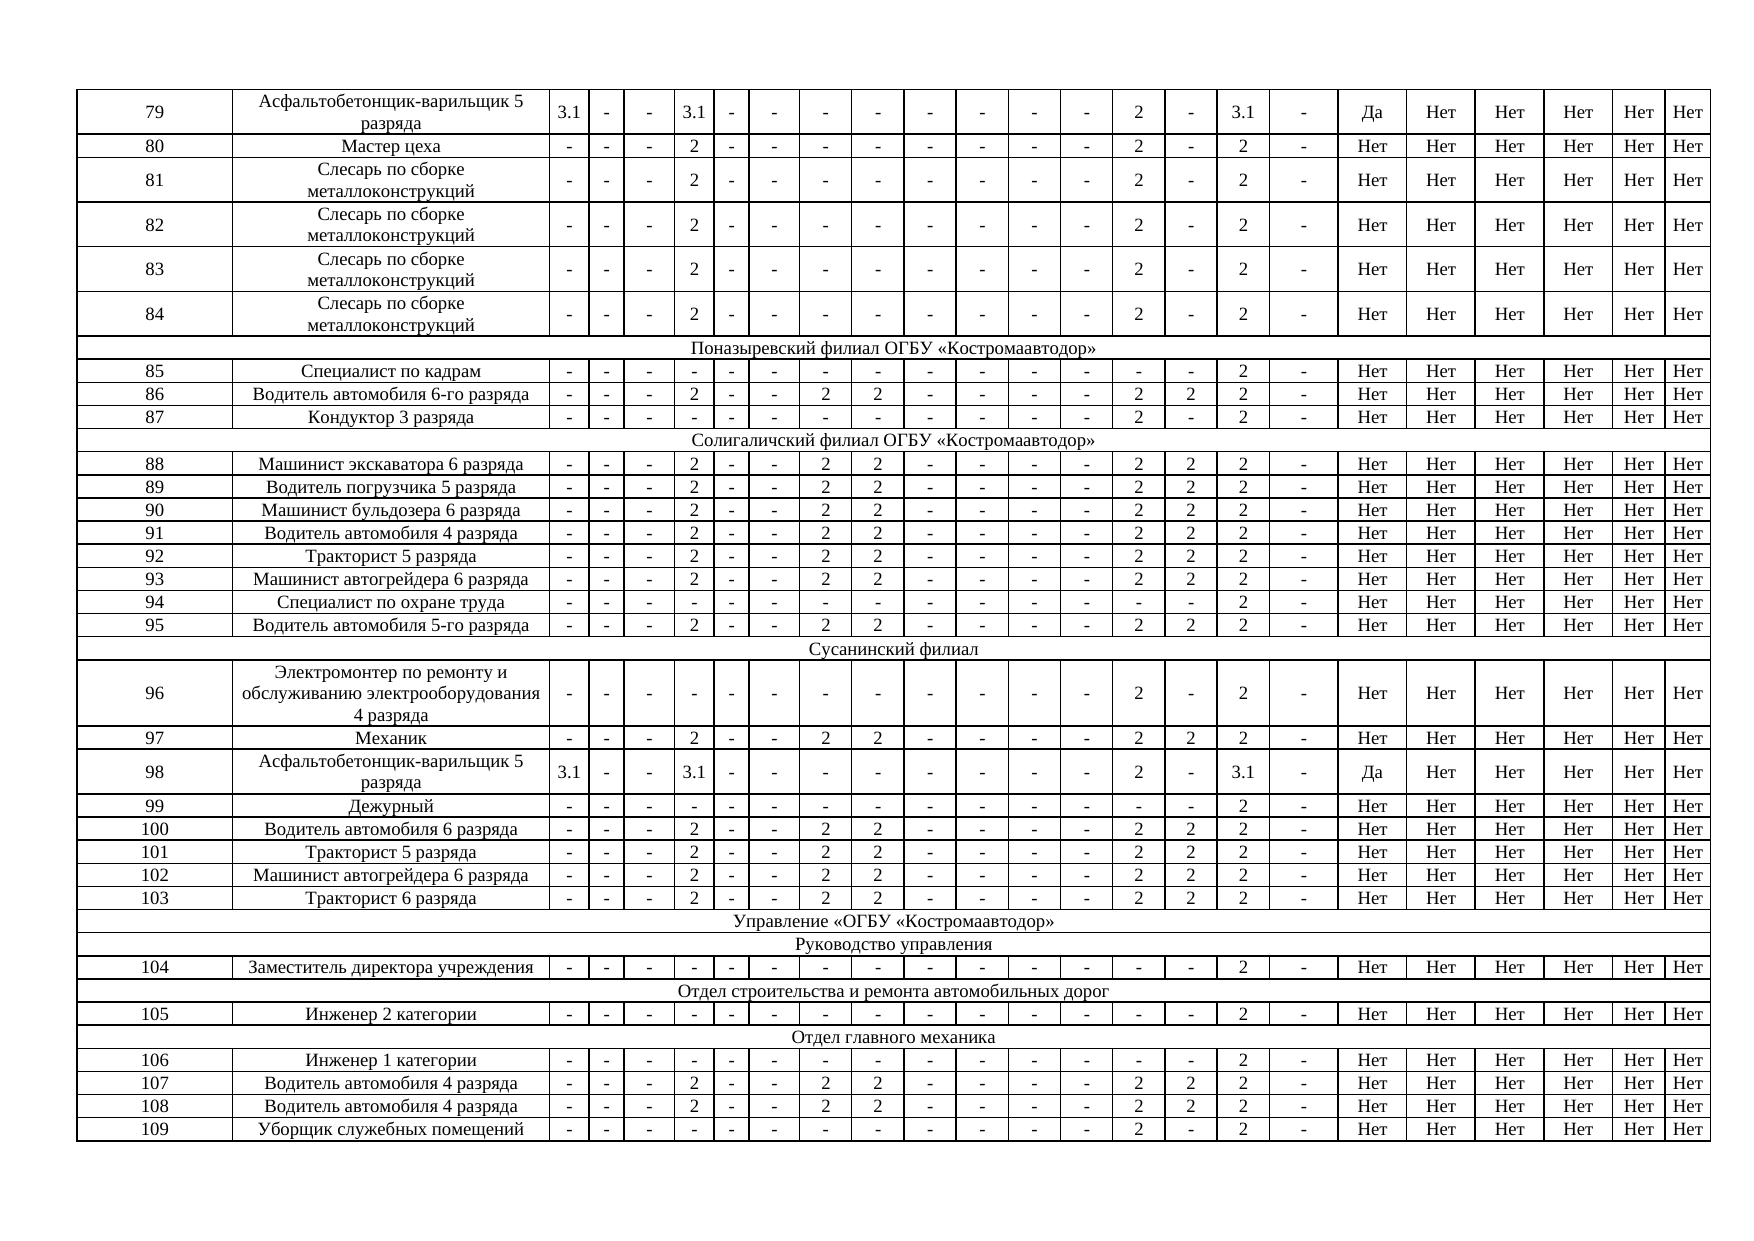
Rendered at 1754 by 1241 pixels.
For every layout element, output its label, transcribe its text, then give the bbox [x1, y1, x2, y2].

table_cell 95 [78, 614, 232, 636]
table_cell 2 [800, 614, 851, 636]
table_cell Нет [1666, 1118, 1710, 1140]
table_cell Нет [1407, 1118, 1474, 1140]
table_cell Нет [1613, 158, 1664, 201]
table_cell Нет [1666, 476, 1710, 497]
table_cell - [957, 406, 1008, 428]
table_cell - [590, 406, 623, 428]
table_cell - [750, 591, 799, 613]
table_cell Нет [1545, 795, 1612, 816]
table_cell - [957, 383, 1008, 404]
table_cell - [1061, 406, 1112, 428]
table_cell 90 [78, 499, 232, 520]
table_cell Нет [1476, 661, 1543, 725]
table_cell - [550, 661, 588, 725]
table_cell - [715, 795, 748, 816]
table_cell - [1009, 476, 1060, 497]
table_cell 2 [800, 818, 851, 839]
table_cell Нет [1407, 476, 1474, 497]
table_cell - [625, 360, 674, 381]
table_cell Нет [1476, 727, 1543, 748]
table_cell - [1009, 203, 1060, 246]
table_cell - [1009, 591, 1060, 613]
table_cell Нет [1613, 406, 1664, 428]
table_cell Нет [1476, 90, 1543, 133]
table_cell Нет [1545, 818, 1612, 839]
table_cell - [905, 591, 955, 613]
table_cell Нет [1666, 887, 1710, 909]
table_cell 2 [675, 841, 713, 862]
table_cell - [957, 864, 1008, 886]
table_cell - [550, 406, 588, 428]
table_cell Нет [1407, 406, 1474, 428]
table_cell Нет [1476, 360, 1543, 381]
table_cell Нет [1407, 383, 1474, 404]
table_cell Нет [1545, 406, 1612, 428]
table_cell Нет [1545, 247, 1612, 291]
table_cell 94 [78, 591, 232, 613]
table_cell 2 [800, 841, 851, 862]
table_cell - [1270, 750, 1337, 793]
table_cell 2 [852, 864, 903, 886]
table_cell 108 [78, 1095, 232, 1117]
table_cell - [750, 383, 799, 404]
table_cell - [800, 591, 851, 613]
table_cell Сусанинский филиал [78, 637, 1710, 659]
table_cell - [1166, 135, 1216, 156]
table_cell - [590, 135, 623, 156]
table_cell 2 [675, 614, 713, 636]
table_cell Нет [1407, 203, 1474, 246]
table_cell 102 [78, 864, 232, 886]
table_cell - [625, 841, 674, 862]
table_cell - [625, 158, 674, 201]
table_cell Нет [1407, 1049, 1474, 1071]
table_cell Нет [1545, 727, 1612, 748]
table_cell 2 [1166, 383, 1216, 404]
table_cell Нет [1613, 383, 1664, 404]
table_cell - [852, 247, 903, 291]
table_cell Нет [1613, 1072, 1664, 1094]
table_cell - [800, 750, 851, 793]
table_cell 2 [675, 1072, 713, 1094]
table_cell Нет [1613, 864, 1664, 886]
table_cell 98 [78, 750, 232, 793]
table_cell 2 [1113, 292, 1164, 335]
table_cell Нет [1476, 383, 1543, 404]
table_cell - [1166, 1049, 1216, 1071]
table_cell Асфальтобетонщик-варильщик 5 разряда [233, 90, 549, 133]
table_cell 2 [1218, 957, 1269, 978]
table_cell - [550, 727, 588, 748]
table_cell 2 [1113, 661, 1164, 725]
table_cell - [625, 247, 674, 291]
table_cell - [715, 818, 748, 839]
table_cell - [550, 135, 588, 156]
table_cell Нет [1339, 841, 1406, 862]
table_cell - [957, 452, 1008, 474]
table_cell Нет [1407, 452, 1474, 474]
table_cell Нет [1545, 90, 1612, 133]
table_cell Нет [1407, 1072, 1474, 1094]
table_cell Нет [1476, 841, 1543, 862]
table_cell Нет [1339, 545, 1406, 566]
table_cell 2 [1218, 591, 1269, 613]
table_cell Нет [1666, 957, 1710, 978]
table_cell Нет [1545, 1072, 1612, 1094]
table_cell Нет [1545, 360, 1612, 381]
table_cell 107 [78, 1072, 232, 1094]
table_cell - [590, 795, 623, 816]
table_cell - [1009, 750, 1060, 793]
table_cell Нет [1476, 476, 1543, 497]
table_cell Нет [1339, 727, 1406, 748]
table_cell - [1009, 1003, 1060, 1024]
table_cell - [1061, 135, 1112, 156]
table_cell Тракторист 6 разряда [233, 887, 549, 909]
table_cell - [750, 545, 799, 566]
table_cell - [1166, 591, 1216, 613]
table_cell Отдел строительства и ремонта автомобильных дорог [78, 980, 1710, 1001]
table_cell Нет [1666, 545, 1710, 566]
table_cell - [715, 750, 748, 793]
table_cell 2 [1218, 1072, 1269, 1094]
table_cell - [715, 1118, 748, 1140]
table_cell - [625, 1118, 674, 1140]
table_cell - [715, 614, 748, 636]
table_cell - [625, 887, 674, 909]
table_cell - [1270, 591, 1337, 613]
table_cell - [750, 90, 799, 133]
table_cell 2 [1166, 841, 1216, 862]
table_cell 2 [675, 499, 713, 520]
table_cell - [800, 957, 851, 978]
table_cell 2 [1218, 452, 1269, 474]
table_cell Нет [1476, 292, 1543, 335]
table_cell - [1061, 1049, 1112, 1071]
table_cell Слесарь по сборке металлоконструкций [233, 203, 549, 246]
table_cell - [750, 795, 799, 816]
table_cell - [1061, 383, 1112, 404]
table_cell - [1009, 292, 1060, 335]
table_cell Нет [1476, 499, 1543, 520]
table_cell Нет [1407, 1095, 1474, 1117]
table_cell - [1270, 1003, 1337, 1024]
table_cell Нет [1407, 522, 1474, 543]
table_cell - [550, 476, 588, 497]
table_cell - [1270, 203, 1337, 246]
table_cell 2 [1218, 864, 1269, 886]
table_cell - [625, 383, 674, 404]
table_cell - [1166, 795, 1216, 816]
table_cell - [800, 1003, 851, 1024]
table_cell - [1061, 499, 1112, 520]
table_cell Нет [1545, 135, 1612, 156]
table_cell - [750, 476, 799, 497]
table_cell 2 [1113, 1118, 1164, 1140]
table_cell Нет [1545, 292, 1612, 335]
table_cell - [1270, 568, 1337, 589]
table_cell - [1009, 158, 1060, 201]
table_cell - [957, 360, 1008, 381]
table_cell 100 [78, 818, 232, 839]
table_cell Нет [1613, 1003, 1664, 1024]
table_cell - [590, 864, 623, 886]
table_cell Нет [1666, 383, 1710, 404]
table_cell - [957, 957, 1008, 978]
table_cell - [957, 499, 1008, 520]
table_cell 2 [675, 818, 713, 839]
table_cell 101 [78, 841, 232, 862]
table_cell - [1009, 957, 1060, 978]
table_cell 2 [1218, 818, 1269, 839]
table_cell - [750, 247, 799, 291]
table_cell - [957, 1072, 1008, 1094]
table_cell Нет [1666, 614, 1710, 636]
table_cell - [550, 452, 588, 474]
table_cell Нет [1476, 864, 1543, 886]
table_cell - [590, 841, 623, 862]
table_cell - [625, 818, 674, 839]
table_cell - [1061, 522, 1112, 543]
table_cell 2 [800, 568, 851, 589]
table_cell Нет [1545, 841, 1612, 862]
table_cell Нет [1407, 158, 1474, 201]
table_cell Нет [1407, 135, 1474, 156]
table_cell Нет [1407, 957, 1474, 978]
table_cell 2 [1113, 864, 1164, 886]
table_cell - [550, 864, 588, 886]
table_cell - [1061, 90, 1112, 133]
table_cell - [800, 406, 851, 428]
table_cell - [852, 360, 903, 381]
table_cell 2 [1113, 727, 1164, 748]
table_cell - [905, 727, 955, 748]
table_cell Машинист экскаватора 6 разряда [233, 452, 549, 474]
table_cell - [1061, 864, 1112, 886]
table_cell - [715, 522, 748, 543]
table_cell 2 [1218, 887, 1269, 909]
table_cell - [625, 522, 674, 543]
table_cell - [715, 383, 748, 404]
table_cell - [800, 1049, 851, 1071]
table_cell Нет [1476, 568, 1543, 589]
table_cell Нет [1613, 957, 1664, 978]
table_cell - [590, 545, 623, 566]
table_cell Нет [1545, 383, 1612, 404]
table_cell Нет [1613, 247, 1664, 291]
table_cell - [550, 568, 588, 589]
table_cell - [905, 1072, 955, 1094]
table_cell - [800, 247, 851, 291]
table_cell Нет [1666, 90, 1710, 133]
table_cell - [1009, 818, 1060, 839]
table_cell 2 [800, 383, 851, 404]
table_cell - [590, 1072, 623, 1094]
table_cell Нет [1666, 727, 1710, 748]
table_cell - [625, 452, 674, 474]
table_cell - [590, 522, 623, 543]
table_cell 2 [675, 135, 713, 156]
table_cell Машинист автогрейдера 6 разряда [233, 568, 549, 589]
table_cell Нет [1476, 795, 1543, 816]
table_cell - [800, 1118, 851, 1140]
table_cell - [550, 292, 588, 335]
table_cell - [852, 158, 903, 201]
table_cell - [905, 158, 955, 201]
table_cell Нет [1545, 158, 1612, 201]
table_cell - [590, 727, 623, 748]
table_cell - [1009, 383, 1060, 404]
table_cell - [852, 750, 903, 793]
table_cell - [590, 247, 623, 291]
table_cell - [1009, 614, 1060, 636]
table_cell - [852, 795, 903, 816]
table_cell 2 [1218, 661, 1269, 725]
table_cell 2 [800, 864, 851, 886]
table_cell Нет [1613, 135, 1664, 156]
table_cell Нет [1545, 1049, 1612, 1071]
table_cell Нет [1666, 1072, 1710, 1094]
table_cell Нет [1407, 864, 1474, 886]
table_cell - [675, 795, 713, 816]
table_cell - [905, 1049, 955, 1071]
table_cell Инженер 2 категории [233, 1003, 549, 1024]
table_cell Нет [1545, 452, 1612, 474]
table_cell - [1270, 406, 1337, 428]
table_cell - [1061, 1003, 1112, 1024]
table_cell - [957, 795, 1008, 816]
table_cell Нет [1613, 750, 1664, 793]
table_cell - [905, 614, 955, 636]
table_cell 93 [78, 568, 232, 589]
table_cell - [750, 727, 799, 748]
table_cell Уборщик служебных помещений [233, 1118, 549, 1140]
table_cell Дежурный [233, 795, 549, 816]
table_cell - [1009, 1118, 1060, 1140]
table_cell 2 [852, 887, 903, 909]
table_cell - [590, 1095, 623, 1117]
table_cell - [957, 818, 1008, 839]
table_cell Нет [1339, 383, 1406, 404]
table_cell 2 [1166, 1072, 1216, 1094]
table_cell 2 [1113, 1072, 1164, 1094]
table_cell - [590, 1003, 623, 1024]
table_cell 2 [1218, 292, 1269, 335]
table_cell - [715, 360, 748, 381]
table_cell - [905, 406, 955, 428]
table_cell - [550, 795, 588, 816]
table_cell Водитель автомобиля 4 разряда [233, 522, 549, 543]
table_cell - [1009, 1049, 1060, 1071]
table_cell Нет [1339, 1095, 1406, 1117]
table_cell - [750, 499, 799, 520]
table_cell 83 [78, 247, 232, 291]
table_cell - [675, 406, 713, 428]
table_cell - [550, 1003, 588, 1024]
table_cell - [905, 1003, 955, 1024]
table_cell 2 [675, 247, 713, 291]
table_cell Нет [1545, 661, 1612, 725]
table_cell Нет [1476, 522, 1543, 543]
table_cell Нет [1666, 661, 1710, 725]
table_cell 86 [78, 383, 232, 404]
table_cell 2 [675, 383, 713, 404]
table_cell - [550, 614, 588, 636]
table_cell Нет [1666, 864, 1710, 886]
table_cell - [1009, 360, 1060, 381]
table_cell - [625, 476, 674, 497]
table_cell 2 [852, 499, 903, 520]
table_cell 2 [1113, 158, 1164, 201]
table_cell - [625, 957, 674, 978]
table_cell - [957, 1049, 1008, 1071]
table_cell - [1270, 957, 1337, 978]
table_cell - [1166, 90, 1216, 133]
table_cell - [1009, 887, 1060, 909]
table_cell Нет [1613, 1095, 1664, 1117]
table_cell Нет [1407, 292, 1474, 335]
table_cell - [750, 864, 799, 886]
table_cell - [625, 90, 674, 133]
table_cell - [905, 292, 955, 335]
table_cell - [1270, 795, 1337, 816]
table_cell - [1113, 1049, 1164, 1071]
table_cell Заместитель директора учреждения [233, 957, 549, 978]
table_cell - [800, 203, 851, 246]
table_cell Водитель автомобиля 6 разряда [233, 818, 549, 839]
table_cell Нет [1666, 1095, 1710, 1117]
table_cell Нет [1666, 499, 1710, 520]
table_cell Тракторист 5 разряда [233, 841, 549, 862]
table_cell 2 [800, 522, 851, 543]
table_cell Нет [1476, 1049, 1543, 1071]
table_cell Нет [1339, 1003, 1406, 1024]
table_cell - [625, 545, 674, 566]
table_cell 2 [1113, 203, 1164, 246]
table_cell Нет [1666, 203, 1710, 246]
table_cell 2 [1113, 1095, 1164, 1117]
table_cell - [590, 568, 623, 589]
table_cell Нет [1407, 841, 1474, 862]
table_cell - [852, 90, 903, 133]
table_cell - [715, 568, 748, 589]
table_cell 106 [78, 1049, 232, 1071]
table_cell - [715, 499, 748, 520]
table_cell - [1166, 360, 1216, 381]
table_cell 2 [1218, 360, 1269, 381]
table_cell 109 [78, 1118, 232, 1140]
table_cell - [1113, 591, 1164, 613]
table_cell Нет [1545, 750, 1612, 793]
table_cell - [675, 1118, 713, 1140]
table_cell - [800, 135, 851, 156]
table_cell Нет [1666, 841, 1710, 862]
table_cell 2 [675, 727, 713, 748]
table_cell - [1061, 887, 1112, 909]
table_cell - [715, 158, 748, 201]
table_cell - [1113, 957, 1164, 978]
table_cell 84 [78, 292, 232, 335]
table_cell - [905, 452, 955, 474]
table_cell - [750, 818, 799, 839]
table_cell - [905, 360, 955, 381]
table_cell Тракторист 5 разряда [233, 545, 549, 566]
table_cell - [852, 957, 903, 978]
table_cell - [750, 406, 799, 428]
table_cell - [550, 1072, 588, 1094]
table_cell - [590, 614, 623, 636]
table_cell - [957, 1003, 1008, 1024]
table_cell - [1270, 1072, 1337, 1094]
table_cell 2 [852, 383, 903, 404]
table_cell - [852, 406, 903, 428]
table_cell - [715, 1003, 748, 1024]
table_cell Нет [1666, 158, 1710, 201]
table_cell Специалист по охране труда [233, 591, 549, 613]
table_cell - [750, 1118, 799, 1140]
table_cell Нет [1476, 545, 1543, 566]
table_cell - [550, 887, 588, 909]
table_cell Нет [1666, 1003, 1710, 1024]
table_cell - [852, 1049, 903, 1071]
table_cell 2 [1218, 727, 1269, 748]
table_cell - [625, 135, 674, 156]
table_cell Водитель погрузчика 5 разряда [233, 476, 549, 497]
table_cell 3.1 [550, 90, 588, 133]
table_cell - [715, 476, 748, 497]
table_cell - [1270, 1095, 1337, 1117]
table_cell 2 [852, 614, 903, 636]
table_cell Нет [1339, 957, 1406, 978]
table_cell 2 [675, 292, 713, 335]
table_cell - [715, 1095, 748, 1117]
table_cell - [905, 476, 955, 497]
table_cell 2 [1218, 476, 1269, 497]
table_cell Водитель автомобиля 4 разряда [233, 1072, 549, 1094]
table_cell 2 [1166, 476, 1216, 497]
table_cell - [750, 360, 799, 381]
table_cell - [590, 957, 623, 978]
table_cell Нет [1666, 568, 1710, 589]
table_cell - [905, 957, 955, 978]
table_cell - [590, 1118, 623, 1140]
table_cell 2 [675, 568, 713, 589]
table_cell - [625, 795, 674, 816]
table_cell Слесарь по сборке металлоконструкций [233, 292, 549, 335]
table_cell Машинист автогрейдера 6 разряда [233, 864, 549, 886]
table_cell 2 [852, 727, 903, 748]
table_cell - [715, 292, 748, 335]
table_cell - [800, 360, 851, 381]
table_cell Нет [1407, 727, 1474, 748]
table_cell Нет [1476, 750, 1543, 793]
table_cell 3.1 [550, 750, 588, 793]
table_cell Нет [1339, 1118, 1406, 1140]
table_cell - [852, 591, 903, 613]
table_cell - [905, 1095, 955, 1117]
table_cell Да [1339, 750, 1406, 793]
table_cell - [550, 591, 588, 613]
table_cell Нет [1613, 499, 1664, 520]
table_cell - [957, 247, 1008, 291]
table_cell - [590, 158, 623, 201]
table_cell 2 [1218, 1095, 1269, 1117]
table_cell Нет [1339, 1049, 1406, 1071]
table_cell Нет [1545, 545, 1612, 566]
table_cell 2 [800, 887, 851, 909]
table_cell 2 [1218, 203, 1269, 246]
table_cell - [1270, 887, 1337, 909]
table_cell - [1061, 795, 1112, 816]
table_cell - [590, 383, 623, 404]
table_cell - [1270, 818, 1337, 839]
table_cell - [1061, 568, 1112, 589]
table_cell 87 [78, 406, 232, 428]
table_cell Нет [1545, 864, 1612, 886]
table_cell - [590, 292, 623, 335]
table_cell Нет [1545, 887, 1612, 909]
table_cell - [750, 158, 799, 201]
table_cell - [1061, 1118, 1112, 1140]
table_cell Нет [1339, 476, 1406, 497]
table_cell - [957, 614, 1008, 636]
table_cell Нет [1407, 795, 1474, 816]
table_cell Управление «ОГБУ «Костромаавтодор» [78, 910, 1710, 932]
table_cell - [1061, 591, 1112, 613]
table_cell Механик [233, 727, 549, 748]
table_cell - [1061, 614, 1112, 636]
table_cell - [590, 499, 623, 520]
table_cell - [852, 1003, 903, 1024]
table_cell - [550, 841, 588, 862]
table_cell 2 [1113, 406, 1164, 428]
table_cell 2 [852, 1095, 903, 1117]
table_cell - [590, 1049, 623, 1071]
table_cell Нет [1339, 360, 1406, 381]
table_cell - [852, 1118, 903, 1140]
table_cell - [550, 383, 588, 404]
table_cell - [715, 661, 748, 725]
table_cell 2 [852, 841, 903, 862]
table_cell 82 [78, 203, 232, 246]
table_cell 92 [78, 545, 232, 566]
table_cell 2 [852, 545, 903, 566]
table_cell Нет [1666, 247, 1710, 291]
table_cell Нет [1666, 750, 1710, 793]
table_cell - [590, 750, 623, 793]
table_cell - [800, 795, 851, 816]
table_cell 2 [675, 452, 713, 474]
table_cell Нет [1339, 135, 1406, 156]
table_cell 2 [1218, 841, 1269, 862]
table_cell - [852, 203, 903, 246]
table_cell - [590, 476, 623, 497]
table_cell 2 [1218, 545, 1269, 566]
table_cell - [715, 135, 748, 156]
table_cell Нет [1613, 818, 1664, 839]
table_cell - [1009, 90, 1060, 133]
table_cell - [1166, 1003, 1216, 1024]
table_cell - [957, 1095, 1008, 1117]
table_cell - [715, 545, 748, 566]
table_cell - [750, 957, 799, 978]
table_cell 2 [1218, 499, 1269, 520]
table_cell Водитель автомобиля 6-го разряда [233, 383, 549, 404]
table_cell Нет [1613, 545, 1664, 566]
table_cell - [1270, 292, 1337, 335]
table_cell - [1270, 90, 1337, 133]
table_cell - [1270, 360, 1337, 381]
table_cell 2 [1218, 614, 1269, 636]
table_cell 2 [1218, 568, 1269, 589]
table_cell - [750, 1095, 799, 1117]
table_cell 2 [1218, 795, 1269, 816]
table_cell - [957, 661, 1008, 725]
table_cell Нет [1613, 522, 1664, 543]
table_cell - [905, 750, 955, 793]
table_cell Нет [1613, 614, 1664, 636]
table_cell - [625, 292, 674, 335]
table_cell Нет [1476, 452, 1543, 474]
table_cell - [905, 864, 955, 886]
table_cell Руководство управления [78, 933, 1710, 955]
table_cell Нет [1613, 90, 1664, 133]
table_cell - [1270, 864, 1337, 886]
table_cell - [550, 522, 588, 543]
table_cell Нет [1545, 568, 1612, 589]
table_cell - [1270, 499, 1337, 520]
table_cell - [1061, 545, 1112, 566]
table_cell Нет [1613, 795, 1664, 816]
table_cell - [675, 957, 713, 978]
table_cell - [957, 750, 1008, 793]
table_cell 80 [78, 135, 232, 156]
table_cell - [1270, 661, 1337, 725]
table_cell - [590, 360, 623, 381]
table_cell Нет [1407, 90, 1474, 133]
table_cell - [1166, 247, 1216, 291]
table_cell Мастер цеха [233, 135, 549, 156]
table_cell Нет [1339, 795, 1406, 816]
table_cell - [1270, 727, 1337, 748]
table_cell 2 [1113, 545, 1164, 566]
table_cell 2 [1218, 383, 1269, 404]
table_cell 2 [1113, 522, 1164, 543]
table_cell 3.1 [1218, 90, 1269, 133]
table_cell - [905, 841, 955, 862]
table_cell - [1061, 360, 1112, 381]
table_cell 2 [675, 545, 713, 566]
table_cell - [1061, 247, 1112, 291]
table_cell - [1009, 135, 1060, 156]
table_cell Нет [1407, 247, 1474, 291]
table_cell 2 [852, 568, 903, 589]
table_cell Нет [1613, 203, 1664, 246]
table_cell 2 [675, 864, 713, 886]
table_cell - [1270, 452, 1337, 474]
table_cell - [957, 522, 1008, 543]
table_cell - [550, 1049, 588, 1071]
table_cell Нет [1613, 476, 1664, 497]
table_cell - [1061, 1095, 1112, 1117]
table_cell - [1113, 360, 1164, 381]
table_cell - [590, 203, 623, 246]
table_cell - [1061, 1072, 1112, 1094]
table_cell - [1009, 841, 1060, 862]
table_cell 2 [1218, 158, 1269, 201]
table_cell - [1009, 406, 1060, 428]
table_cell - [675, 661, 713, 725]
table_cell 2 [1218, 522, 1269, 543]
table_cell 88 [78, 452, 232, 474]
table_cell 2 [1166, 568, 1216, 589]
table_cell 2 [1218, 1049, 1269, 1071]
table_cell Нет [1476, 887, 1543, 909]
table_cell 2 [1113, 841, 1164, 862]
table_cell - [715, 887, 748, 909]
table_cell - [800, 158, 851, 201]
table_cell 2 [675, 203, 713, 246]
table_cell Нет [1339, 203, 1406, 246]
table_cell 91 [78, 522, 232, 543]
table_cell Нет [1545, 499, 1612, 520]
table_cell 2 [1166, 452, 1216, 474]
table_cell 81 [78, 158, 232, 201]
table_cell Нет [1339, 818, 1406, 839]
table_cell - [715, 957, 748, 978]
table_cell Нет [1339, 158, 1406, 201]
table_cell 2 [1218, 1003, 1269, 1024]
table_cell 2 [1166, 864, 1216, 886]
table_cell Нет [1666, 360, 1710, 381]
table_cell 2 [800, 727, 851, 748]
table_cell - [550, 499, 588, 520]
table_cell 2 [800, 1072, 851, 1094]
table_cell - [625, 614, 674, 636]
table_cell 2 [852, 476, 903, 497]
table_cell Нет [1545, 476, 1612, 497]
table_cell - [1061, 452, 1112, 474]
table_cell - [590, 90, 623, 133]
table_cell 79 [78, 90, 232, 133]
table_cell 97 [78, 727, 232, 748]
table_cell - [750, 135, 799, 156]
table_cell - [625, 750, 674, 793]
table_cell - [1166, 158, 1216, 201]
table_cell - [1009, 661, 1060, 725]
table_cell Инженер 1 категории [233, 1049, 549, 1071]
table_cell - [957, 727, 1008, 748]
table_cell Нет [1613, 452, 1664, 474]
table_cell - [1009, 795, 1060, 816]
table_cell - [1166, 292, 1216, 335]
table_cell - [625, 591, 674, 613]
table_cell - [715, 591, 748, 613]
table_cell - [750, 522, 799, 543]
table_cell Нет [1476, 1095, 1543, 1117]
table_cell Нет [1476, 1003, 1543, 1024]
table_cell - [1061, 292, 1112, 335]
table_cell 2 [675, 1095, 713, 1117]
table_cell Нет [1666, 452, 1710, 474]
table_cell Машинист бульдозера 6 разряда [233, 499, 549, 520]
table_cell Нет [1613, 292, 1664, 335]
table_cell - [957, 591, 1008, 613]
table_cell 2 [800, 1095, 851, 1117]
table_cell - [800, 90, 851, 133]
table_cell 2 [1166, 818, 1216, 839]
table_cell Нет [1407, 661, 1474, 725]
table_cell Водитель автомобиля 5-го разряда [233, 614, 549, 636]
table_cell - [550, 545, 588, 566]
table_cell - [550, 158, 588, 201]
table_cell Нет [1339, 568, 1406, 589]
table_cell 2 [675, 522, 713, 543]
table_cell - [905, 499, 955, 520]
table_cell Нет [1476, 406, 1543, 428]
table_cell Нет [1476, 135, 1543, 156]
table_cell Нет [1666, 522, 1710, 543]
table_cell - [675, 1049, 713, 1071]
table_cell - [1270, 841, 1337, 862]
table_cell 103 [78, 887, 232, 909]
table_cell 2 [852, 452, 903, 474]
table_cell 2 [1113, 383, 1164, 404]
table_cell - [905, 887, 955, 909]
table_cell - [1166, 1118, 1216, 1140]
table_cell - [1009, 522, 1060, 543]
table_cell - [715, 203, 748, 246]
table_cell Асфальтобетонщик-варильщик 5 разряда [233, 750, 549, 793]
table_cell Нет [1476, 818, 1543, 839]
table_cell Нет [1476, 247, 1543, 291]
table_cell 2 [1218, 406, 1269, 428]
table_cell - [852, 135, 903, 156]
table_cell - [1270, 522, 1337, 543]
table_cell 2 [852, 818, 903, 839]
table_cell - [1009, 499, 1060, 520]
table_cell Слесарь по сборке металлоконструкций [233, 158, 549, 201]
table_cell Слесарь по сборке металлоконструкций [233, 247, 549, 291]
table_cell Нет [1666, 1049, 1710, 1071]
table_cell 2 [1113, 476, 1164, 497]
table_cell Нет [1666, 795, 1710, 816]
table_cell - [905, 135, 955, 156]
table_cell Нет [1545, 614, 1612, 636]
table_cell Нет [1476, 957, 1543, 978]
table_cell - [675, 360, 713, 381]
table_cell - [625, 499, 674, 520]
table_cell - [750, 292, 799, 335]
table_cell - [1061, 750, 1112, 793]
table_cell 104 [78, 957, 232, 978]
table_cell - [715, 841, 748, 862]
table_cell - [715, 1049, 748, 1071]
table_cell 89 [78, 476, 232, 497]
table_cell - [1009, 452, 1060, 474]
table_cell - [625, 727, 674, 748]
table_cell Нет [1407, 887, 1474, 909]
table_cell - [590, 887, 623, 909]
table_cell 2 [1218, 135, 1269, 156]
table_cell - [1270, 476, 1337, 497]
table_cell 85 [78, 360, 232, 381]
table_cell Специалист по кадрам [233, 360, 549, 381]
table_cell - [675, 1003, 713, 1024]
table_cell - [1113, 1003, 1164, 1024]
table_cell - [750, 568, 799, 589]
table_cell Нет [1339, 591, 1406, 613]
table_cell - [905, 203, 955, 246]
table_cell - [1009, 1095, 1060, 1117]
table_cell Нет [1476, 1072, 1543, 1094]
table_cell Нет [1666, 135, 1710, 156]
table_cell Нет [1407, 1003, 1474, 1024]
table_cell - [1009, 247, 1060, 291]
table_cell Нет [1407, 591, 1474, 613]
table_cell - [750, 1003, 799, 1024]
table_cell - [1270, 545, 1337, 566]
table_cell 2 [1166, 614, 1216, 636]
table_cell - [550, 203, 588, 246]
table_cell Нет [1407, 568, 1474, 589]
table_cell - [625, 1072, 674, 1094]
table_cell Кондуктор 3 разряда [233, 406, 549, 428]
table_cell 2 [1113, 750, 1164, 793]
table_cell Нет [1339, 406, 1406, 428]
table_cell - [905, 818, 955, 839]
table_cell - [550, 247, 588, 291]
table_cell 2 [852, 1072, 903, 1094]
table_cell - [715, 90, 748, 133]
table_cell Нет [1666, 292, 1710, 335]
table_cell - [750, 750, 799, 793]
table_cell Нет [1545, 591, 1612, 613]
table_cell - [715, 1072, 748, 1094]
table_cell - [550, 1118, 588, 1140]
table_cell 2 [800, 476, 851, 497]
table_cell - [1061, 957, 1112, 978]
table_cell - [1009, 545, 1060, 566]
table_cell 2 [675, 158, 713, 201]
table_cell Нет [1339, 499, 1406, 520]
table_cell - [550, 360, 588, 381]
table_cell Нет [1545, 1095, 1612, 1117]
table_cell - [800, 661, 851, 725]
table_cell 2 [1113, 568, 1164, 589]
table_cell Нет [1613, 841, 1664, 862]
table_cell - [905, 545, 955, 566]
table_cell 2 [1113, 614, 1164, 636]
table_cell - [957, 90, 1008, 133]
table_cell - [957, 568, 1008, 589]
table_cell 2 [1113, 135, 1164, 156]
table_cell - [957, 203, 1008, 246]
table_cell Нет [1339, 661, 1406, 725]
table_cell - [715, 864, 748, 886]
table_cell 2 [800, 499, 851, 520]
table_cell Нет [1613, 727, 1664, 748]
table_cell 2 [800, 545, 851, 566]
table_cell - [715, 247, 748, 291]
table_cell Нет [1613, 568, 1664, 589]
table_cell Отдел главного механика [78, 1026, 1710, 1047]
table_cell Нет [1407, 499, 1474, 520]
table_cell - [905, 795, 955, 816]
table_cell - [1166, 661, 1216, 725]
table_cell - [1009, 864, 1060, 886]
table_cell - [1166, 957, 1216, 978]
table_cell Нет [1666, 818, 1710, 839]
table_cell Нет [1545, 1118, 1612, 1140]
table_cell - [750, 614, 799, 636]
table_cell 2 [1166, 727, 1216, 748]
table_cell Нет [1339, 247, 1406, 291]
table_cell Нет [1476, 1118, 1543, 1140]
table_cell - [1270, 158, 1337, 201]
table_cell Нет [1339, 614, 1406, 636]
table_cell Нет [1545, 1003, 1612, 1024]
table_cell Нет [1339, 887, 1406, 909]
table_cell - [750, 203, 799, 246]
table_cell - [550, 1095, 588, 1117]
table_cell - [715, 727, 748, 748]
table_cell 2 [1166, 887, 1216, 909]
table_cell 2 [1113, 90, 1164, 133]
table_cell 2 [1113, 452, 1164, 474]
table_cell - [905, 383, 955, 404]
table_cell Электромонтер по ремонту и обслуживанию электрооборудования 4 разряда [233, 661, 549, 725]
table_cell 2 [675, 887, 713, 909]
table_cell - [957, 158, 1008, 201]
table_cell - [750, 841, 799, 862]
table_cell - [905, 661, 955, 725]
table_cell - [550, 818, 588, 839]
table_cell - [1270, 247, 1337, 291]
table_cell - [1009, 1072, 1060, 1094]
table_cell - [957, 292, 1008, 335]
table_cell - [750, 1072, 799, 1094]
table_cell 2 [675, 476, 713, 497]
table_cell Поназыревский филиал ОГБУ «Костромаавтодор» [78, 337, 1710, 358]
table_cell - [852, 661, 903, 725]
table_cell 2 [1113, 499, 1164, 520]
table_cell - [750, 887, 799, 909]
table_cell - [957, 1118, 1008, 1140]
table_cell Водитель автомобиля 4 разряда [233, 1095, 549, 1117]
table_cell Нет [1339, 864, 1406, 886]
table_cell - [625, 406, 674, 428]
table_cell Нет [1476, 591, 1543, 613]
table_cell Нет [1613, 591, 1664, 613]
table_cell - [590, 591, 623, 613]
table_cell - [957, 887, 1008, 909]
table_cell - [1061, 476, 1112, 497]
table_cell - [1166, 406, 1216, 428]
table_cell - [800, 292, 851, 335]
table_cell Нет [1407, 818, 1474, 839]
table_cell 2 [852, 522, 903, 543]
table_cell - [625, 1095, 674, 1117]
table_cell 3.1 [675, 750, 713, 793]
table_cell 2 [1113, 818, 1164, 839]
table_cell - [1270, 1049, 1337, 1071]
table_cell Нет [1407, 614, 1474, 636]
table_cell Нет [1613, 1049, 1664, 1071]
table_cell Нет [1407, 545, 1474, 566]
table_cell Нет [1545, 957, 1612, 978]
table_cell - [550, 957, 588, 978]
table_cell 2 [1113, 247, 1164, 291]
table_cell Нет [1613, 360, 1664, 381]
table_cell - [905, 90, 955, 133]
table_cell Нет [1666, 591, 1710, 613]
table_cell - [1270, 383, 1337, 404]
table_cell - [1061, 158, 1112, 201]
table_cell - [590, 661, 623, 725]
table_cell 3.1 [675, 90, 713, 133]
table_cell Нет [1476, 158, 1543, 201]
table_cell - [957, 476, 1008, 497]
table_cell Нет [1476, 203, 1543, 246]
table_cell - [750, 661, 799, 725]
table_cell - [625, 203, 674, 246]
table_cell - [905, 247, 955, 291]
table_cell - [715, 452, 748, 474]
table_cell - [852, 292, 903, 335]
table_cell - [1061, 841, 1112, 862]
table_cell - [675, 591, 713, 613]
table_cell - [957, 135, 1008, 156]
table_cell - [905, 1118, 955, 1140]
table_cell Нет [1666, 406, 1710, 428]
table_cell - [1166, 750, 1216, 793]
table_cell 2 [1218, 1118, 1269, 1140]
table_cell Солигаличский филиал ОГБУ «Костромаавтодор» [78, 429, 1710, 451]
table_cell 3.1 [1218, 750, 1269, 793]
table_cell Да [1339, 90, 1406, 133]
table_cell Нет [1613, 1118, 1664, 1140]
table_cell - [715, 406, 748, 428]
table_cell Нет [1545, 203, 1612, 246]
table_cell - [590, 452, 623, 474]
table_cell 99 [78, 795, 232, 816]
table_cell - [750, 1049, 799, 1071]
table_cell - [1061, 818, 1112, 839]
table_cell - [750, 452, 799, 474]
table_cell - [1270, 1118, 1337, 1140]
table_cell 2 [1166, 522, 1216, 543]
table_cell - [1061, 661, 1112, 725]
table_cell - [625, 1003, 674, 1024]
table_cell Нет [1476, 614, 1543, 636]
table_cell - [1270, 135, 1337, 156]
table_cell - [1270, 614, 1337, 636]
table_cell 2 [1113, 887, 1164, 909]
table_cell - [1061, 203, 1112, 246]
table_cell - [590, 818, 623, 839]
table_cell 96 [78, 661, 232, 725]
table_cell 2 [1166, 545, 1216, 566]
table_cell - [905, 568, 955, 589]
table_cell - [625, 1049, 674, 1071]
table_cell - [1009, 568, 1060, 589]
table_cell - [1166, 203, 1216, 246]
table_cell Нет [1613, 661, 1664, 725]
table_cell 2 [1166, 1095, 1216, 1117]
table_cell Нет [1407, 750, 1474, 793]
table_cell - [1009, 727, 1060, 748]
table_cell Нет [1339, 522, 1406, 543]
table_cell - [625, 661, 674, 725]
table_cell Нет [1339, 1072, 1406, 1094]
table_cell - [1113, 795, 1164, 816]
table_cell - [957, 841, 1008, 862]
table_cell Нет [1339, 292, 1406, 335]
table_cell - [625, 568, 674, 589]
table_cell 105 [78, 1003, 232, 1024]
table_cell Нет [1407, 360, 1474, 381]
table_cell 2 [1218, 247, 1269, 291]
table_cell - [957, 545, 1008, 566]
table_cell - [625, 864, 674, 886]
table_cell Нет [1339, 452, 1406, 474]
table_cell 2 [1166, 499, 1216, 520]
table_cell - [905, 522, 955, 543]
table_cell 2 [800, 452, 851, 474]
table_cell Нет [1613, 887, 1664, 909]
table_cell Нет [1545, 522, 1612, 543]
table_cell - [1061, 727, 1112, 748]
